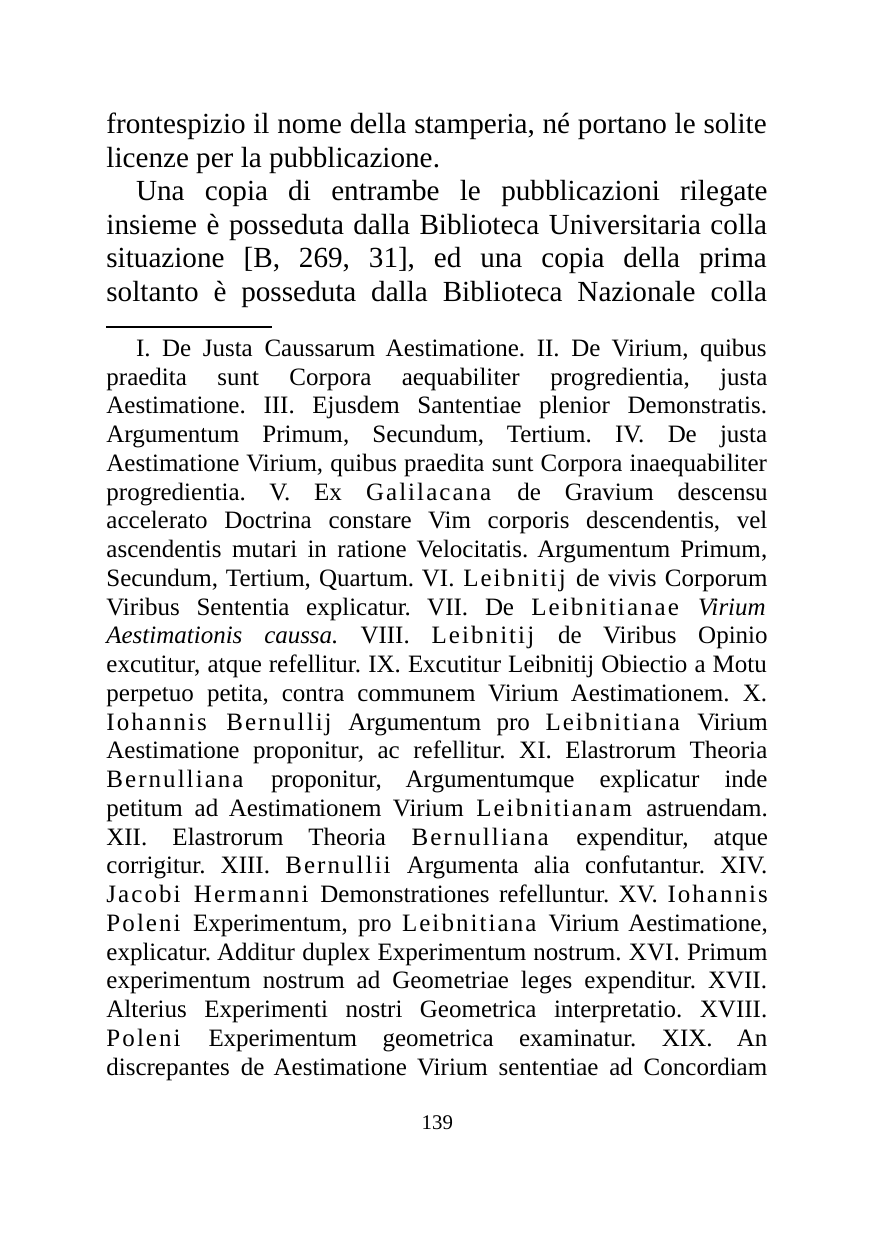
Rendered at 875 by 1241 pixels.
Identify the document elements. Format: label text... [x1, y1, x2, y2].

text Una copia di entrambe le pubblicazioni rilegate insieme è posseduta dalla Biblioteca Universitaria colla situazione [B, 269, 31], ed una copia della prima soltanto è posseduta dalla Biblioteca Nazionale colla [106, 173, 768, 307]
text I. De Justa Caussarum Aestimatione. II. De Virium, quibus praedita sunt Corpora aequabiliter progredientia, justa Aestimatione. III. Ejusdem Santentiae plenior Demonstratis. Argumentum Primum, Secundum, Tertium. IV. De justa Aestimatione Virium, quibus praedita sunt Corpora inaequabiliter progredientia. V. Ex Galilacana de Gravium descensu accelerato Doctrina constare Vim corporis descendentis, vel ascendentis mutari in ratione Velocitatis. Argumentum Primum, Secundum, Tertium, Quartum. VI. Leibnitij de vivis Corporum Viribus Sententia explicatur. VII. De Leibnitianae Virium Aestimationis caussa. VIII. Leibnitij de Viribus Opinio excutitur, atque refellitur. IX. Excutitur Leibnitij Obiectio a Motu perpetuo petita, contra communem Virium Aestimationem. X. Iohannis Bernullij Argumentum pro Leibnitiana Virium Aestimatione proponitur, ac refellitur. XI. Elastrorum Theoria Bernulliana proponitur, Argumentumque explicatur inde petitum ad Aestimationem Virium Leibnitianam astruendam. XII. Elastrorum Theoria Bernulliana expenditur, atque corrigitur. XIII. Bernullii Argumenta alia confutantur. XIV. Jacobi Hermanni Demonstrationes refelluntur. XV. Iohannis Poleni Experimentum, pro Leibnitiana Virium Aestimatione, explicatur. Additur duplex Experimentum nostrum. XVI. Primum experimentum nostrum ad Geometriae leges expenditur. XVII. Alterius Experimenti nostri Geometrica interpretatio. XVIII. Poleni Experimentum geometrica examinatur. XIX. An discrepantes de Aestimatione Virium sententiae ad Concordiam [106, 333, 768, 1080]
text frontespizio il nome della stamperia, né portano le solite licenze per la pubblicazione. [106, 106, 768, 173]
